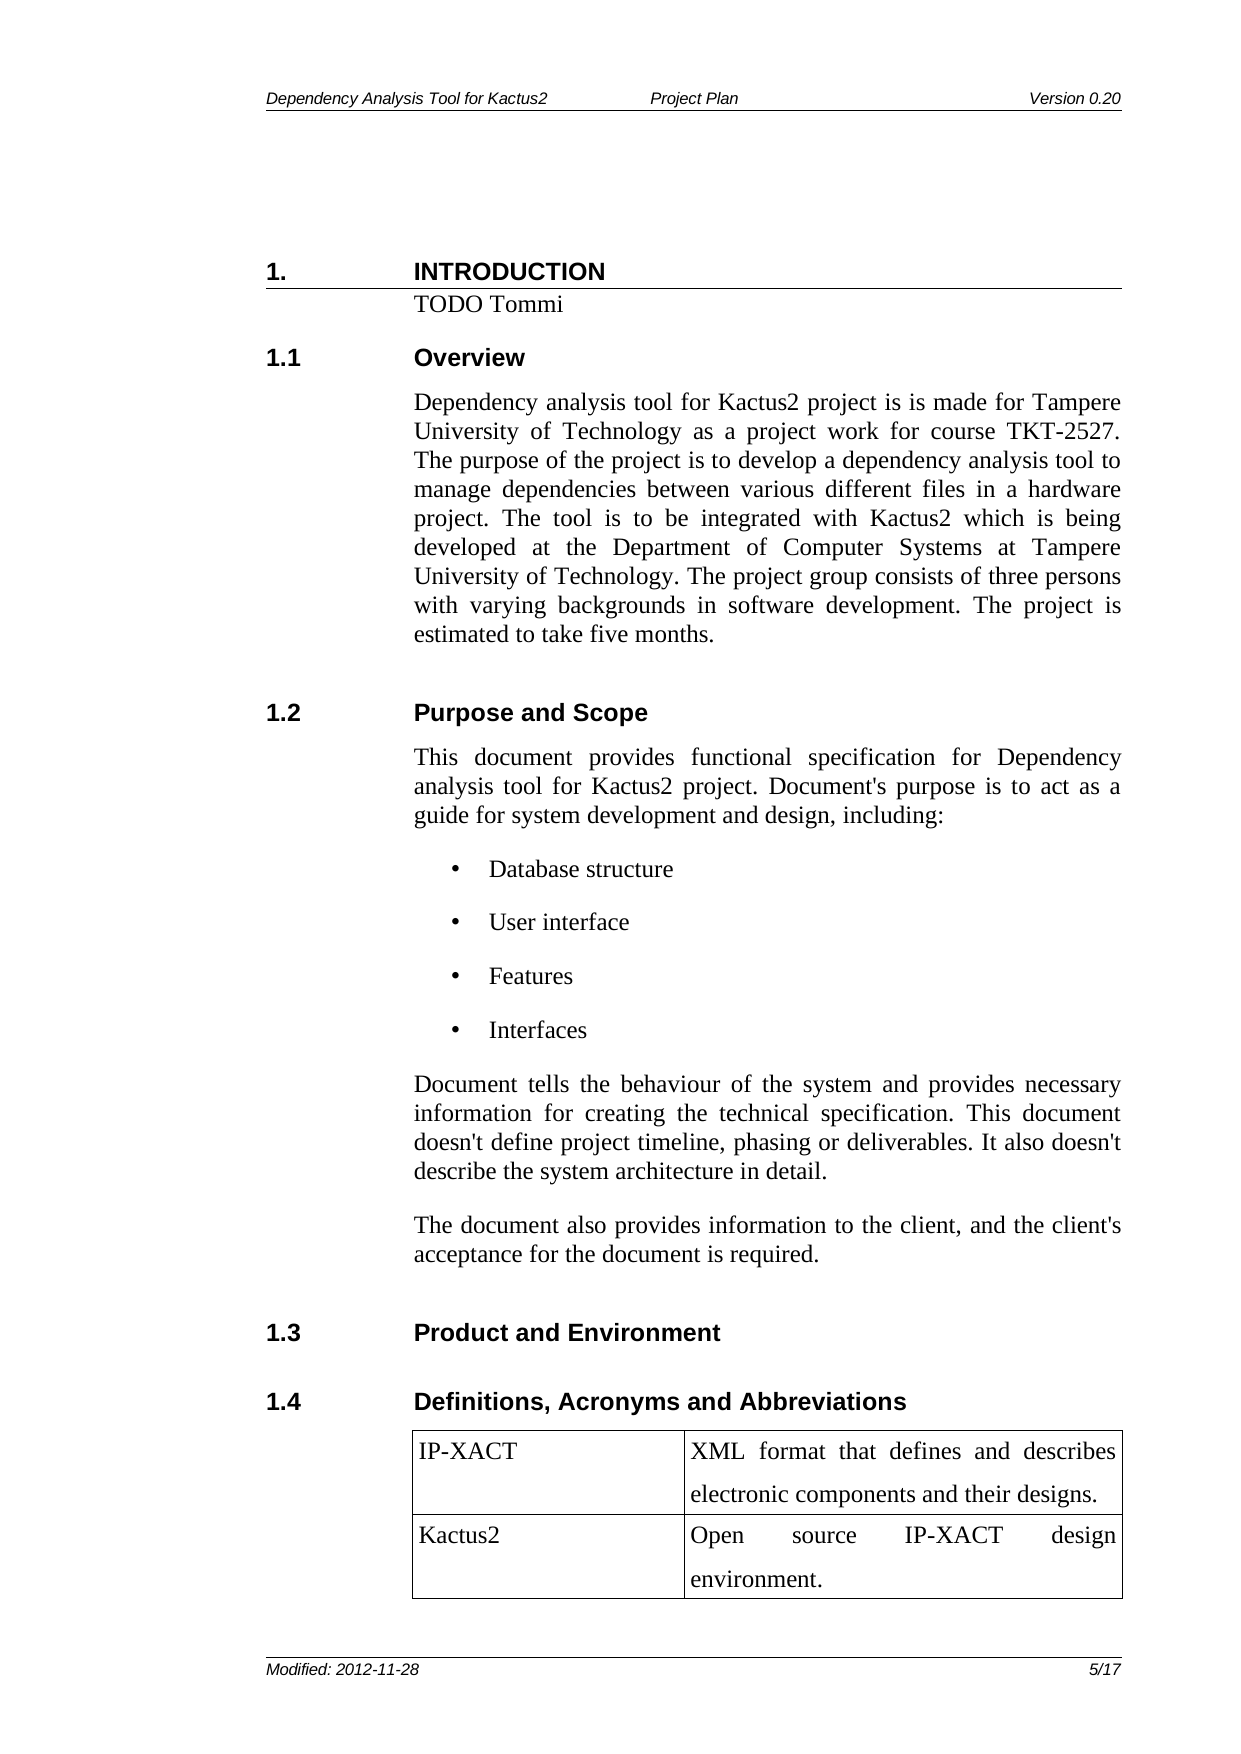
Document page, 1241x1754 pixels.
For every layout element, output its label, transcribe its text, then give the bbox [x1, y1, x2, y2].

table_cell Kactus2 [413, 1515, 684, 1598]
list Database structure [451, 853, 1122, 882]
text Dependency analysis tool for Kactus2 project is is made for Tampere University of Technology as a project work for course TKT-2527. The purpose of the project is to develop a dependency analysis tool to manage dependencies between various different files in a hardware project. The tool is to be integrated with Kactus2 which is being developed at the Department of Computer Systems at Tampere University of Technology. The project group consists of three persons with varying backgrounds in software development. The project is estimated to take five months. [413, 387, 1122, 648]
text TODO Tommi [369, 289, 1122, 318]
table_cell Open source IP-XACT design environment. [685, 1515, 1122, 1598]
list Features [451, 961, 1122, 990]
subtitle Introduction [266, 257, 1122, 288]
list Interfaces [451, 1015, 1122, 1044]
subtitle Purpose and Scope [266, 698, 1122, 727]
list User interface [451, 907, 1122, 936]
subtitle Overview [266, 343, 1122, 372]
text The document also provides information to the client, and the client's acceptance for the document is required. [413, 1210, 1122, 1268]
subtitle Definitions, Acronyms and Abbreviations [266, 1386, 1122, 1415]
table_header XML format that defines and describes electronic components and their designs. [685, 1431, 1122, 1514]
subtitle Product and Environment [266, 1318, 1122, 1347]
table_header IP-XACT [413, 1431, 684, 1514]
text Document tells the behaviour of the system and provides necessary information for creating the technical specification. This document doesn't define project timeline, phasing or deliverables. It also doesn't describe the system architecture in detail. [413, 1069, 1122, 1185]
text This document provides functional specification for Dependency analysis tool for Kactus2 project. Document's purpose is to act as a guide for system development and design, including: [413, 741, 1122, 829]
